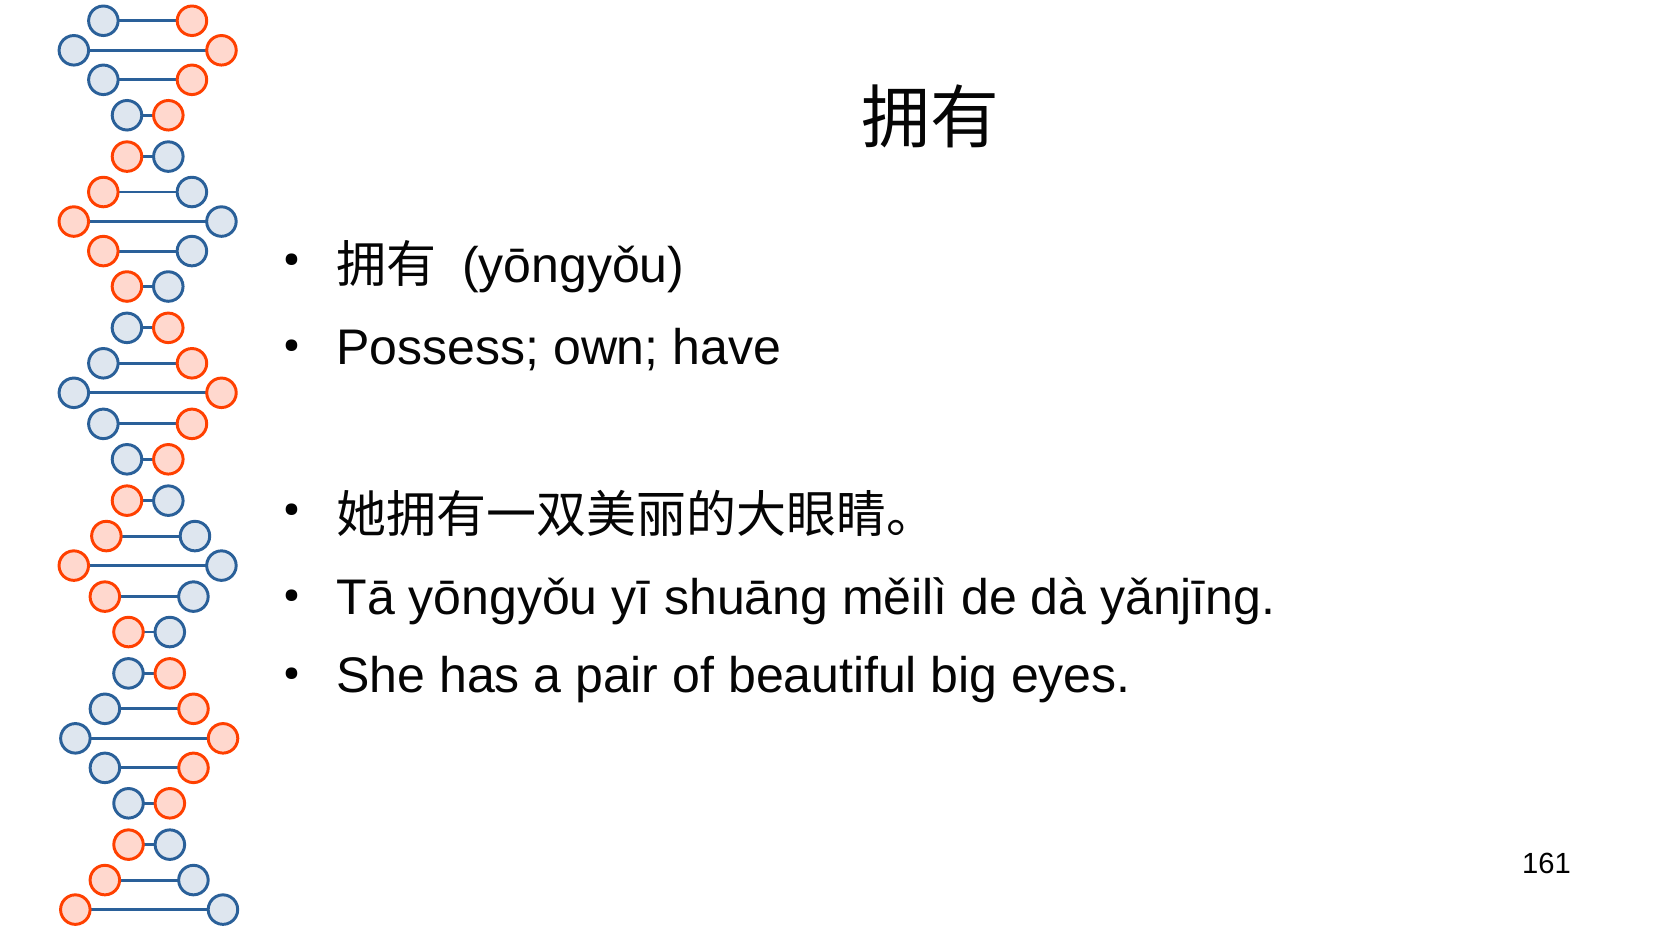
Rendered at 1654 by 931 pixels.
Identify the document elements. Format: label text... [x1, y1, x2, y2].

list 拥有 (yōngyǒu) Possess; own; have 她拥有一双美丽的大眼睛。 Tā yōngyǒu yī shuāng měilì de dà yǎnjīng. She has a pair of beautiful big eyes. [265, 224, 1595, 764]
title 拥有 [265, 35, 1595, 189]
